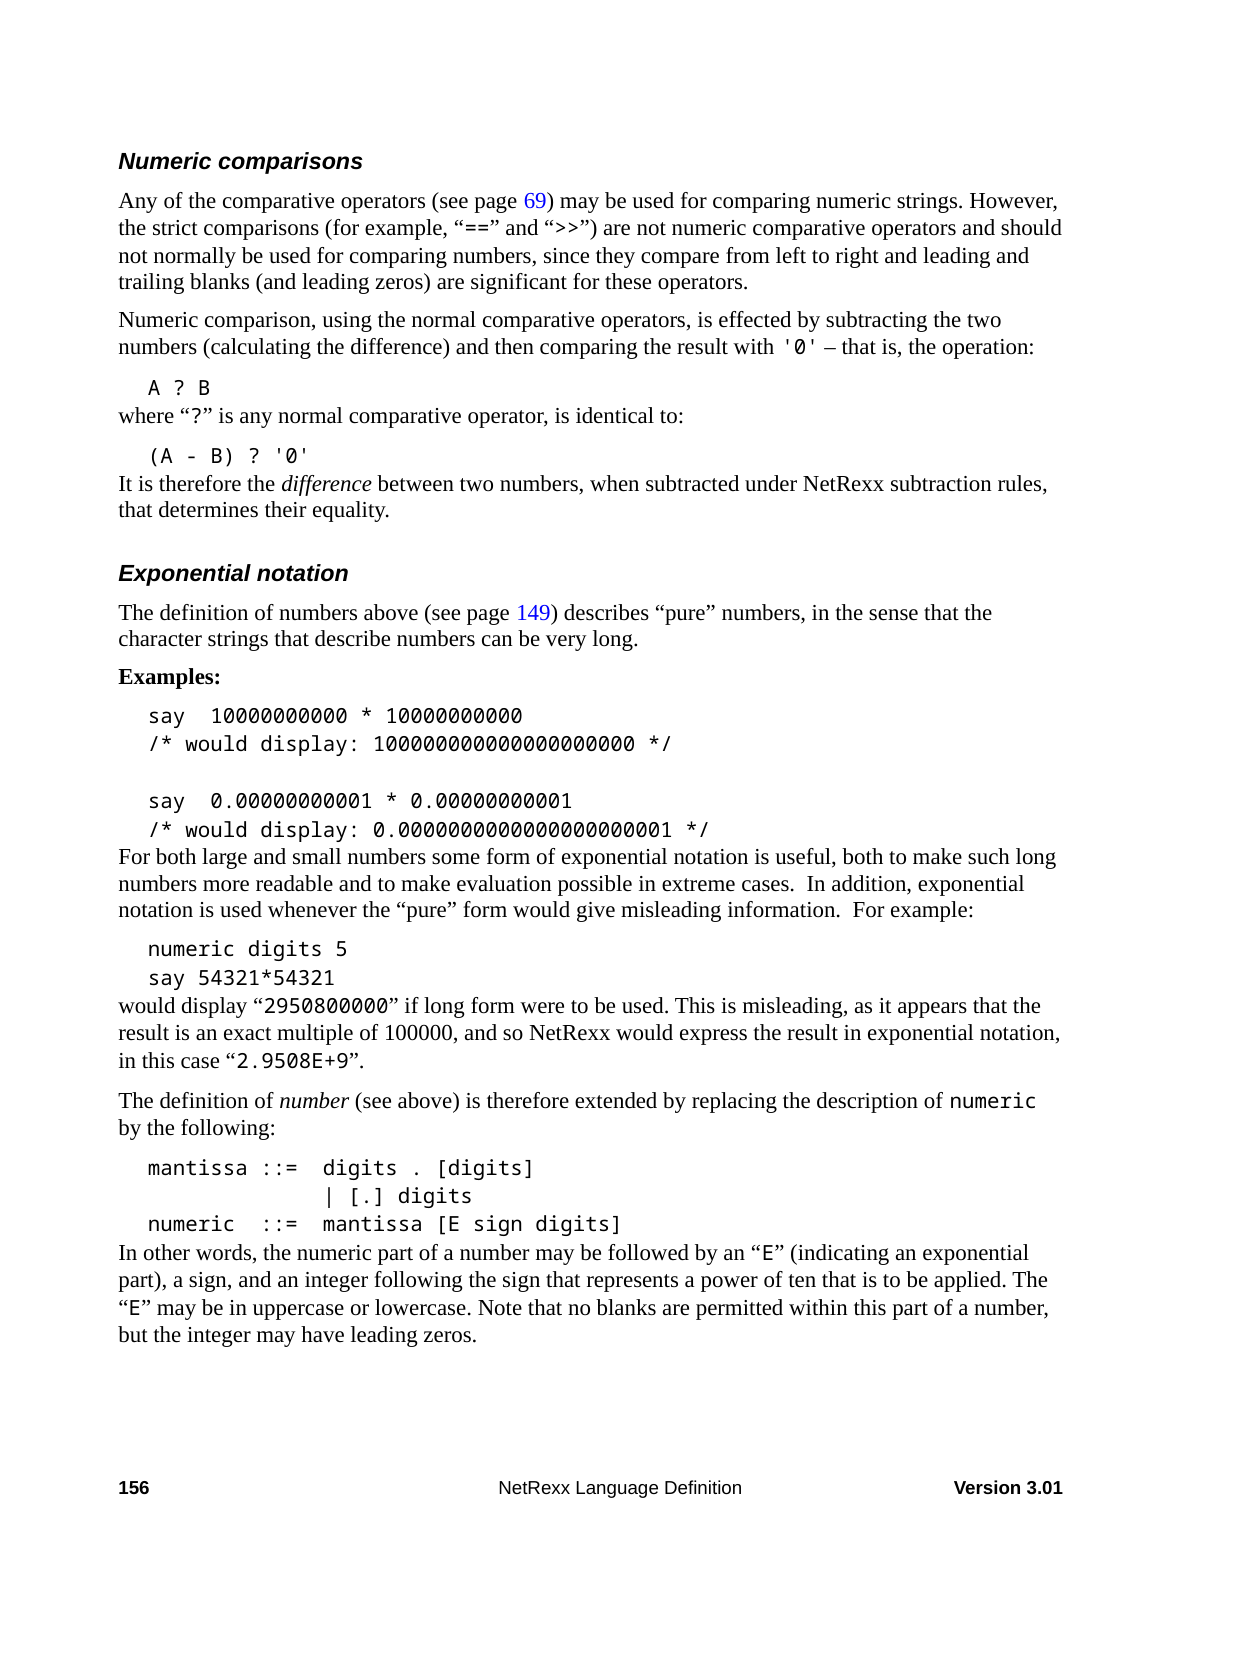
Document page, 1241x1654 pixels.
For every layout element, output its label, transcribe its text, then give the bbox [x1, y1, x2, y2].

text The definition of numbers above (see page 142) describes “pure” numbers, in the sense that the character strings that describe numbers can be very long. [118, 598, 1063, 651]
text For both large and small numbers some form of exponential notation is useful, both to make such long numbers more readable and to make evaluation possible in extreme cases. In addition, exponential notation is used whenever the “pure” form would give misleading information. For example: [118, 843, 1063, 922]
text would display “2950800000” if long form were to be used. This is misleading, as it appears that the result is an exact multiple of 100000, and so NetRexx would express the result in exponential notation, in this case “2.9508E+9”. [118, 991, 1063, 1074]
text numeric digits 5 say 54321*54321 [148, 934, 1063, 991]
text A ? B [148, 373, 1063, 401]
text The definition of number (see above) is therefore extended by replacing the description of numeric by the following: [118, 1086, 1063, 1141]
text where “?” is any normal comparative operator, is identical to: [118, 401, 1063, 429]
text mantissa ::= digits . [digits] | [.] digits numeric ::= mantissa [E sign digits] [148, 1153, 1063, 1238]
text say 10000000000 * 10000000000 /* would display: 100000000000000000000 */ say 0.00000000001 * 0.00000000001 /* would display: 0.0000000000000000000001 */ [148, 701, 1063, 843]
subtitle Numeric comparisons [118, 148, 1063, 174]
text Numeric comparison, using the normal comparative operators, is effected by subtracting the two numbers (calculating the difference) and then comparing the result with '0' – that is, the operation: [118, 306, 1063, 361]
text It is therefore the difference between two numbers, when subtracted under NetRexx subtraction rules, that determines their equality. [118, 470, 1063, 522]
subtitle Exponential notation [118, 559, 1063, 586]
text In other words, the numeric part of a number may be followed by an “E” (indicating an exponential part), a sign, and an integer following the sign that represents a power of ten that is to be applied. The “E” may be in uppercase or lowercase. Note that no blanks are permitted within this part of a number, but the integer may have leading zeros. [118, 1238, 1063, 1347]
text (A - B) ? '0' [148, 441, 1063, 470]
text Any of the comparative operators (see page 66) may be used for comparing numeric strings. However, the strict comparisons (for example, “==” and “>>”) are not numeric comparative operators and should not normally be used for comparing numbers, since they compare from left to right and leading and trailing blanks (and leading zeros) are significant for these operators. [118, 187, 1063, 294]
text Examples: [118, 663, 1063, 689]
